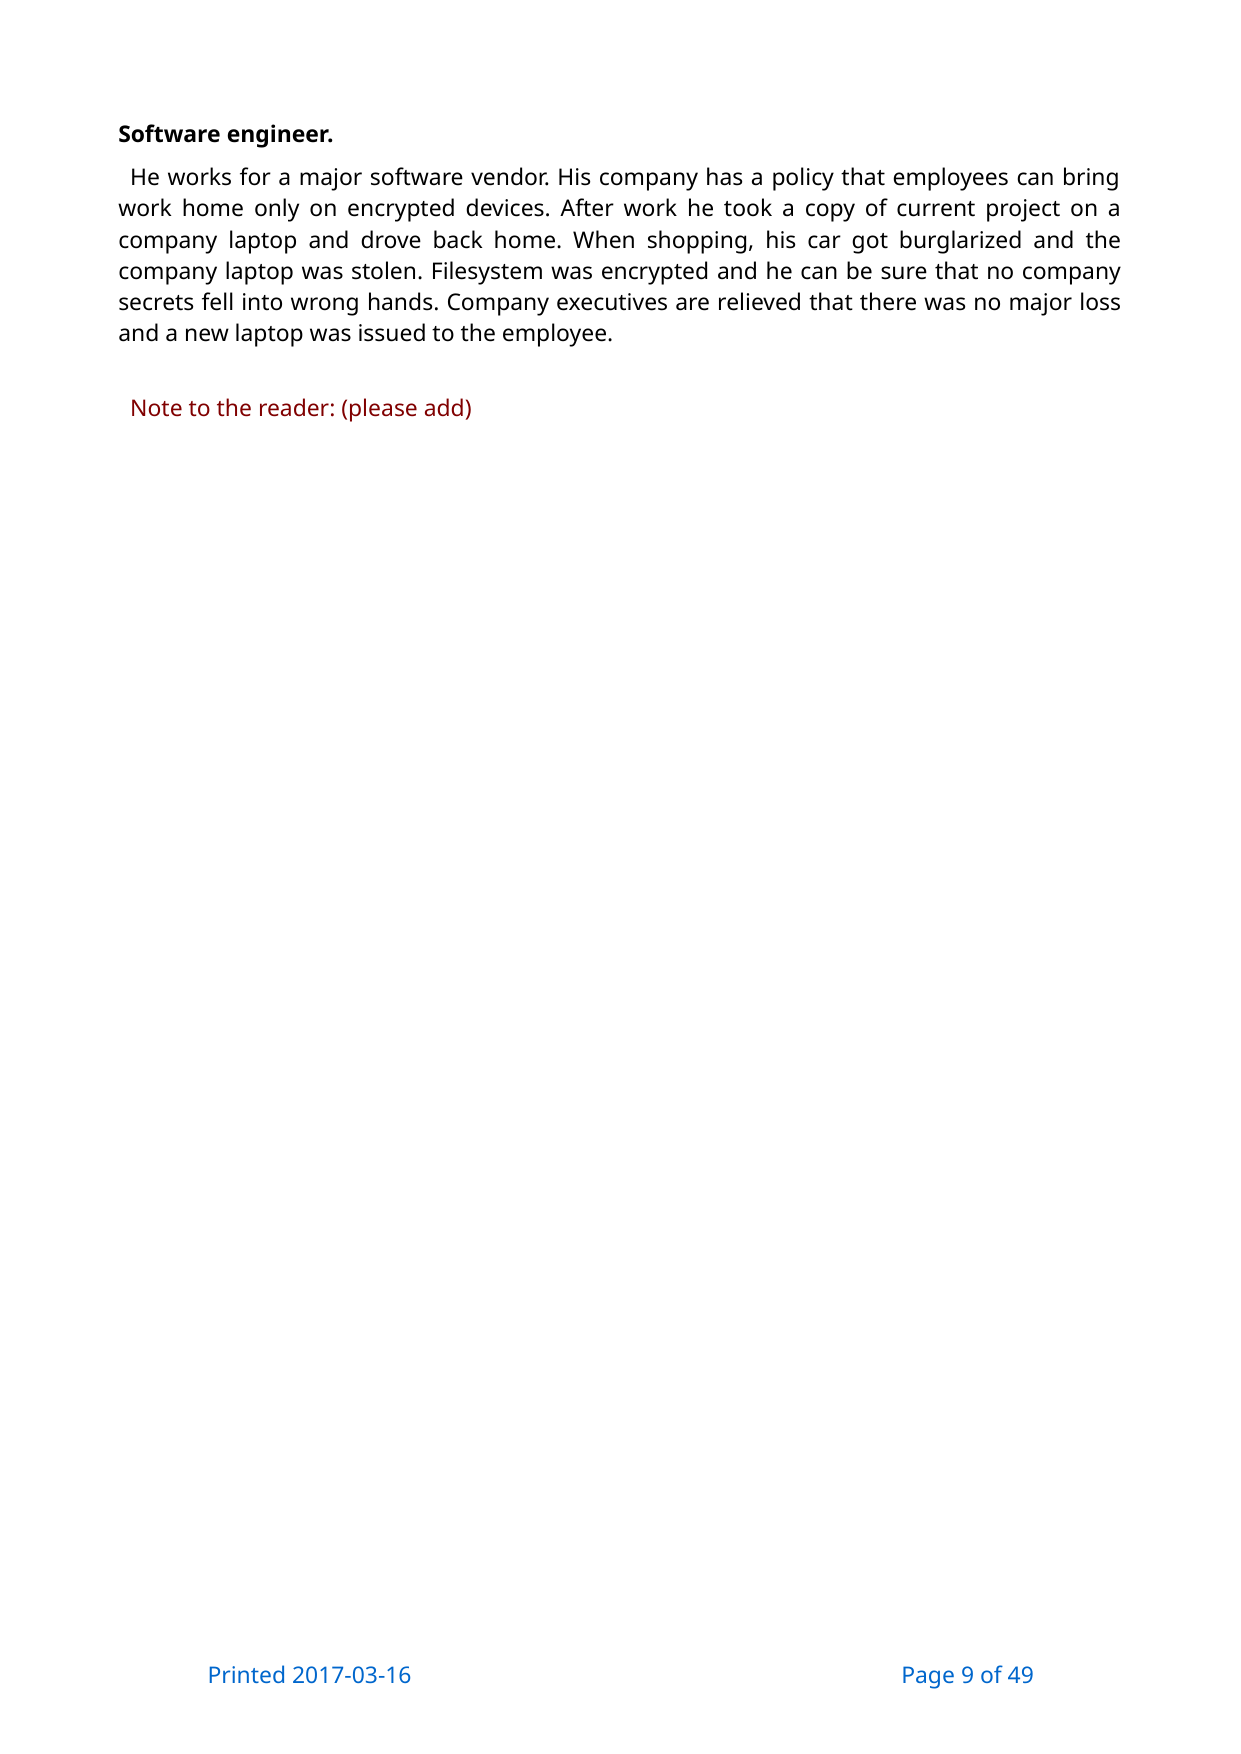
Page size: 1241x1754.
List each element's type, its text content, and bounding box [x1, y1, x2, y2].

text Note to the reader: (please add) [118, 392, 1122, 423]
subtitle Software engineer. [118, 118, 1122, 149]
text He works for a major software vendor. His company has a policy that employees can bring work home only on encrypted devices. After work he took a copy of current project on a company laptop and drove back home. When shopping, his car got burglarized and the company laptop was stolen. Filesystem was encrypted and he can be sure that no company secrets fell into wrong hands. Company executives are relieved that there was no major loss and a new laptop was issued to the employee. [118, 161, 1122, 349]
